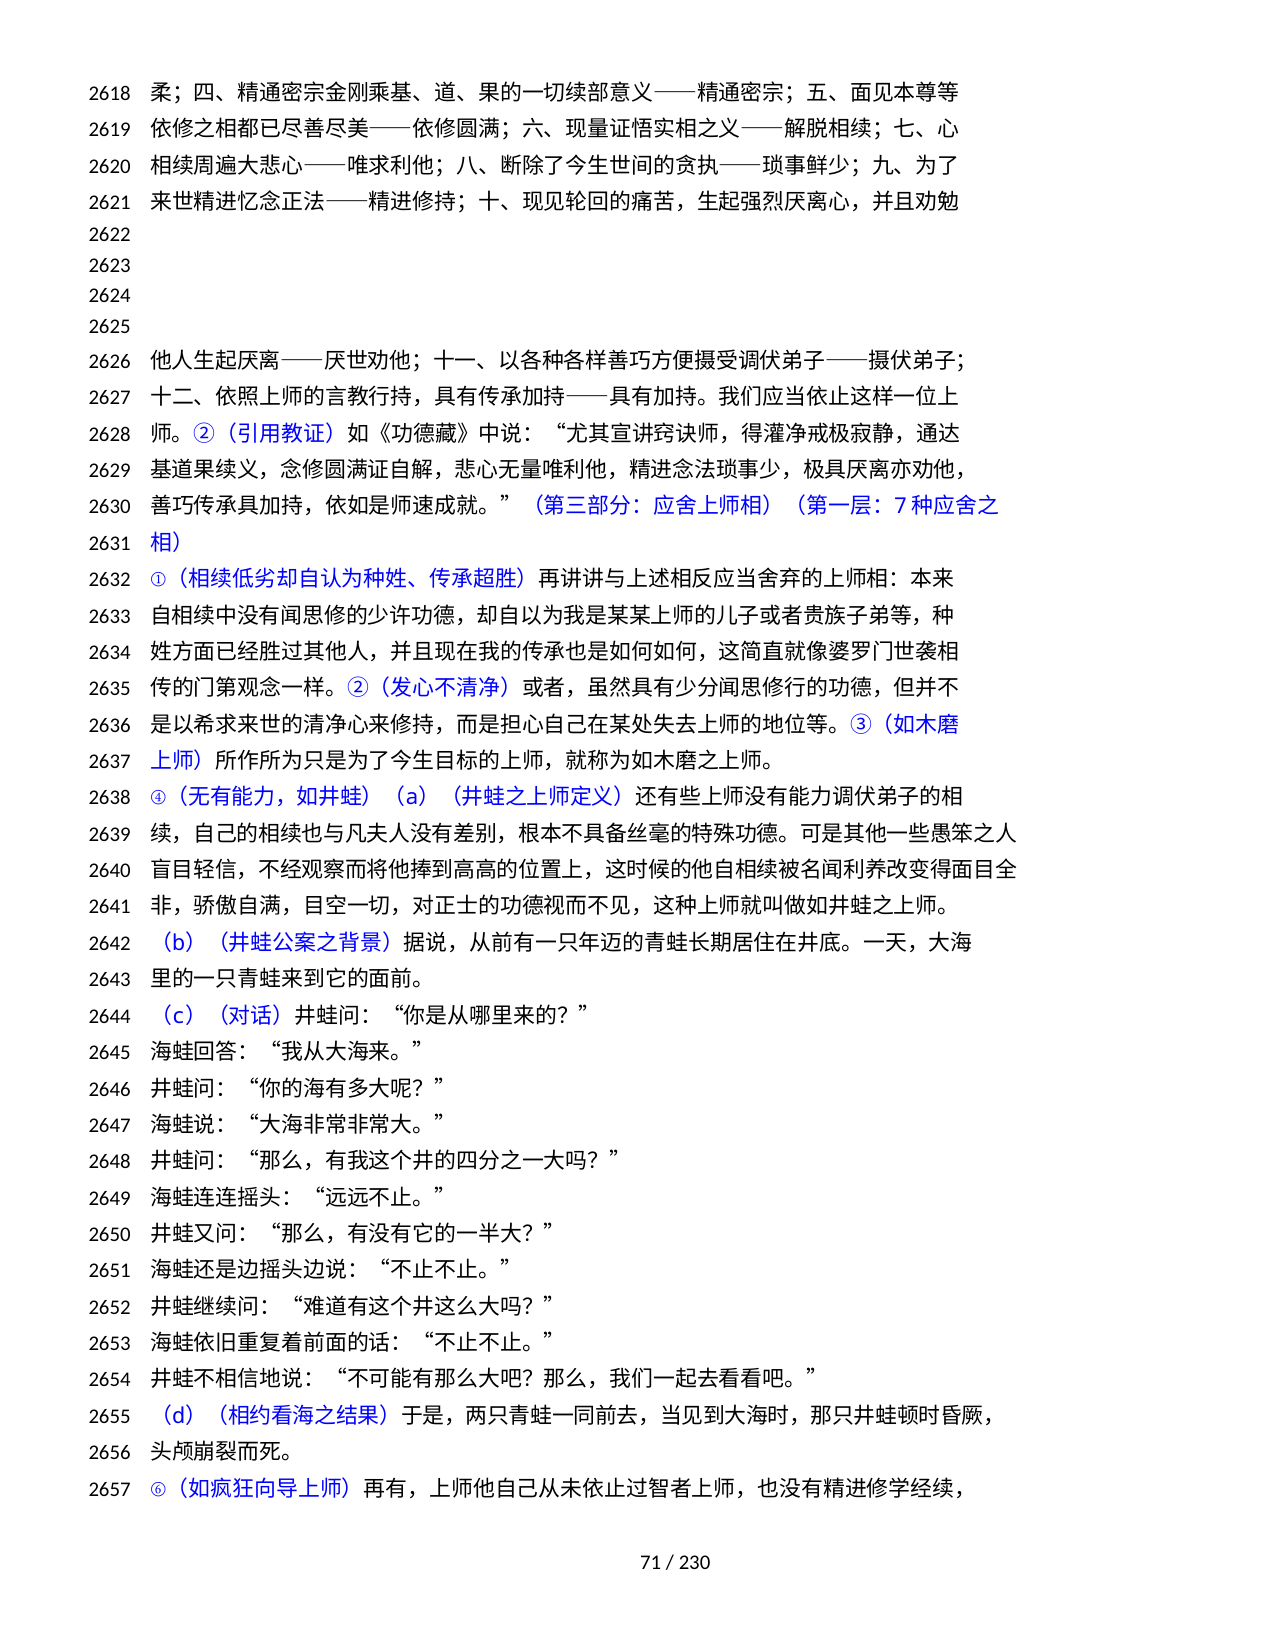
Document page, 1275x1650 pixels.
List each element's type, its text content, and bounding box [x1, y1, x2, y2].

text 海蛙回答：“我从大海来。” [150, 1034, 1200, 1066]
text 是以希求来世的清净心来修持，而是担心自己在某处失去上师的地位等。③（如木磨 [150, 707, 1200, 738]
text 井蛙问：“那么，有我这个井的四分之一大吗？” [150, 1143, 1200, 1175]
text 他人生起厌离——厌世劝他；十一、以各种各样善巧方便摄受调伏弟子——摄伏弟子； [150, 343, 1039, 374]
text 海蛙说：“大海非常非常大。” [150, 1107, 1200, 1138]
text 海蛙还是边摇头边说：“不止不止。” [150, 1252, 1200, 1284]
text 井蛙又问：“那么，有没有它的一半大？” [150, 1216, 1200, 1248]
text 基道果续义，念修圆满证自解，悲心无量唯利他，精进念法琐事少，极具厌离亦劝他， [150, 452, 1039, 484]
text 十二、依照上师的言教行持，具有传承加持——具有加持。我们应当依止这样一位上 [150, 379, 1039, 411]
text 井蛙问：“你的海有多大呢？” [150, 1071, 1200, 1102]
text 里的一只青蛙来到它的面前。 [150, 961, 1200, 993]
text 盲目轻信，不经观察而将他捧到高高的位置上，这时候的他自相续被名闻利养改变得面目全 [150, 852, 1200, 884]
text 头颅崩裂而死。 [150, 1434, 1200, 1466]
text 善巧传承具加持，依如是师速成就。”（第三部分：应舍上师相）（第一层：7种应舍之相） [150, 488, 1039, 556]
text 井蛙不相信地说：“不可能有那么大吧？那么，我们一起去看看吧。” [150, 1361, 1200, 1393]
text 海蛙连连摇头：“远远不止。” [150, 1179, 1200, 1211]
text 续，自己的相续也与凡夫人没有差别，根本不具备丝毫的特殊功德。可是其他一些愚笨之人 [150, 816, 1200, 847]
text ⑥（如疯狂向导上师）再有，上师他自己从未依止过智者上师，也没有精进修学经续， [150, 1471, 1200, 1502]
text （b）（井蛙公案之背景）据说，从前有一只年迈的青蛙长期居住在井底。一天，大海 [150, 925, 1200, 957]
text 海蛙依旧重复着前面的话：“不止不止。” [150, 1325, 1200, 1357]
text 柔；四、精通密宗金刚乘基、道、果的一切续部意义——精通密宗；五、面见本尊等 [150, 75, 1200, 107]
text 来世精进忆念正法——精进修持；十、现见轮回的痛苦，生起强烈厌离心，并且劝勉 [150, 184, 1200, 216]
text 传的门第观念一样。②（发心不清净）或者，虽然具有少分闻思修行的功德，但并不 [150, 670, 1200, 702]
text 上师）所作所为只是为了今生目标的上师，就称为如木磨之上师。 [150, 743, 1200, 775]
text 相续周遍大悲心——唯求利他；八、断除了今生世间的贪执——琐事鲜少；九、为了 [150, 148, 1200, 179]
text ①（相续低劣却自认为种姓、传承超胜）再讲讲与上述相反应当舍弃的上师相：本来 [150, 561, 1200, 593]
text 非，骄傲自满，目空一切，对正士的功德视而不见，这种上师就叫做如井蛙之上师。 [150, 888, 1200, 920]
text ④（无有能力，如井蛙）（a）（井蛙之上师定义）还有些上师没有能力调伏弟子的相 [150, 779, 1200, 811]
text 自相续中没有闻思修的少许功德，却自以为我是某某上师的儿子或者贵族子弟等，种 [150, 598, 1200, 629]
text （d）（相约看海之结果）于是，两只青蛙一同前去，当见到大海时，那只井蛙顿时昏厥， [150, 1398, 1200, 1429]
text （c）（对话）井蛙问：“你是从哪里来的？” [150, 998, 1200, 1029]
text 井蛙继续问：“难道有这个井这么大吗？” [150, 1289, 1200, 1320]
text 师。②（引用教证）如《功德藏》中说：“尤其宣讲窍诀师，得灌净戒极寂静，通达 [150, 416, 1039, 447]
text 姓方面已经胜过其他人，并且现在我的传承也是如何如何，这简直就像婆罗门世袭相 [150, 634, 1200, 666]
text 依修之相都已尽善尽美——依修圆满；六、现量证悟实相之义——解脱相续；七、心 [150, 111, 1200, 143]
